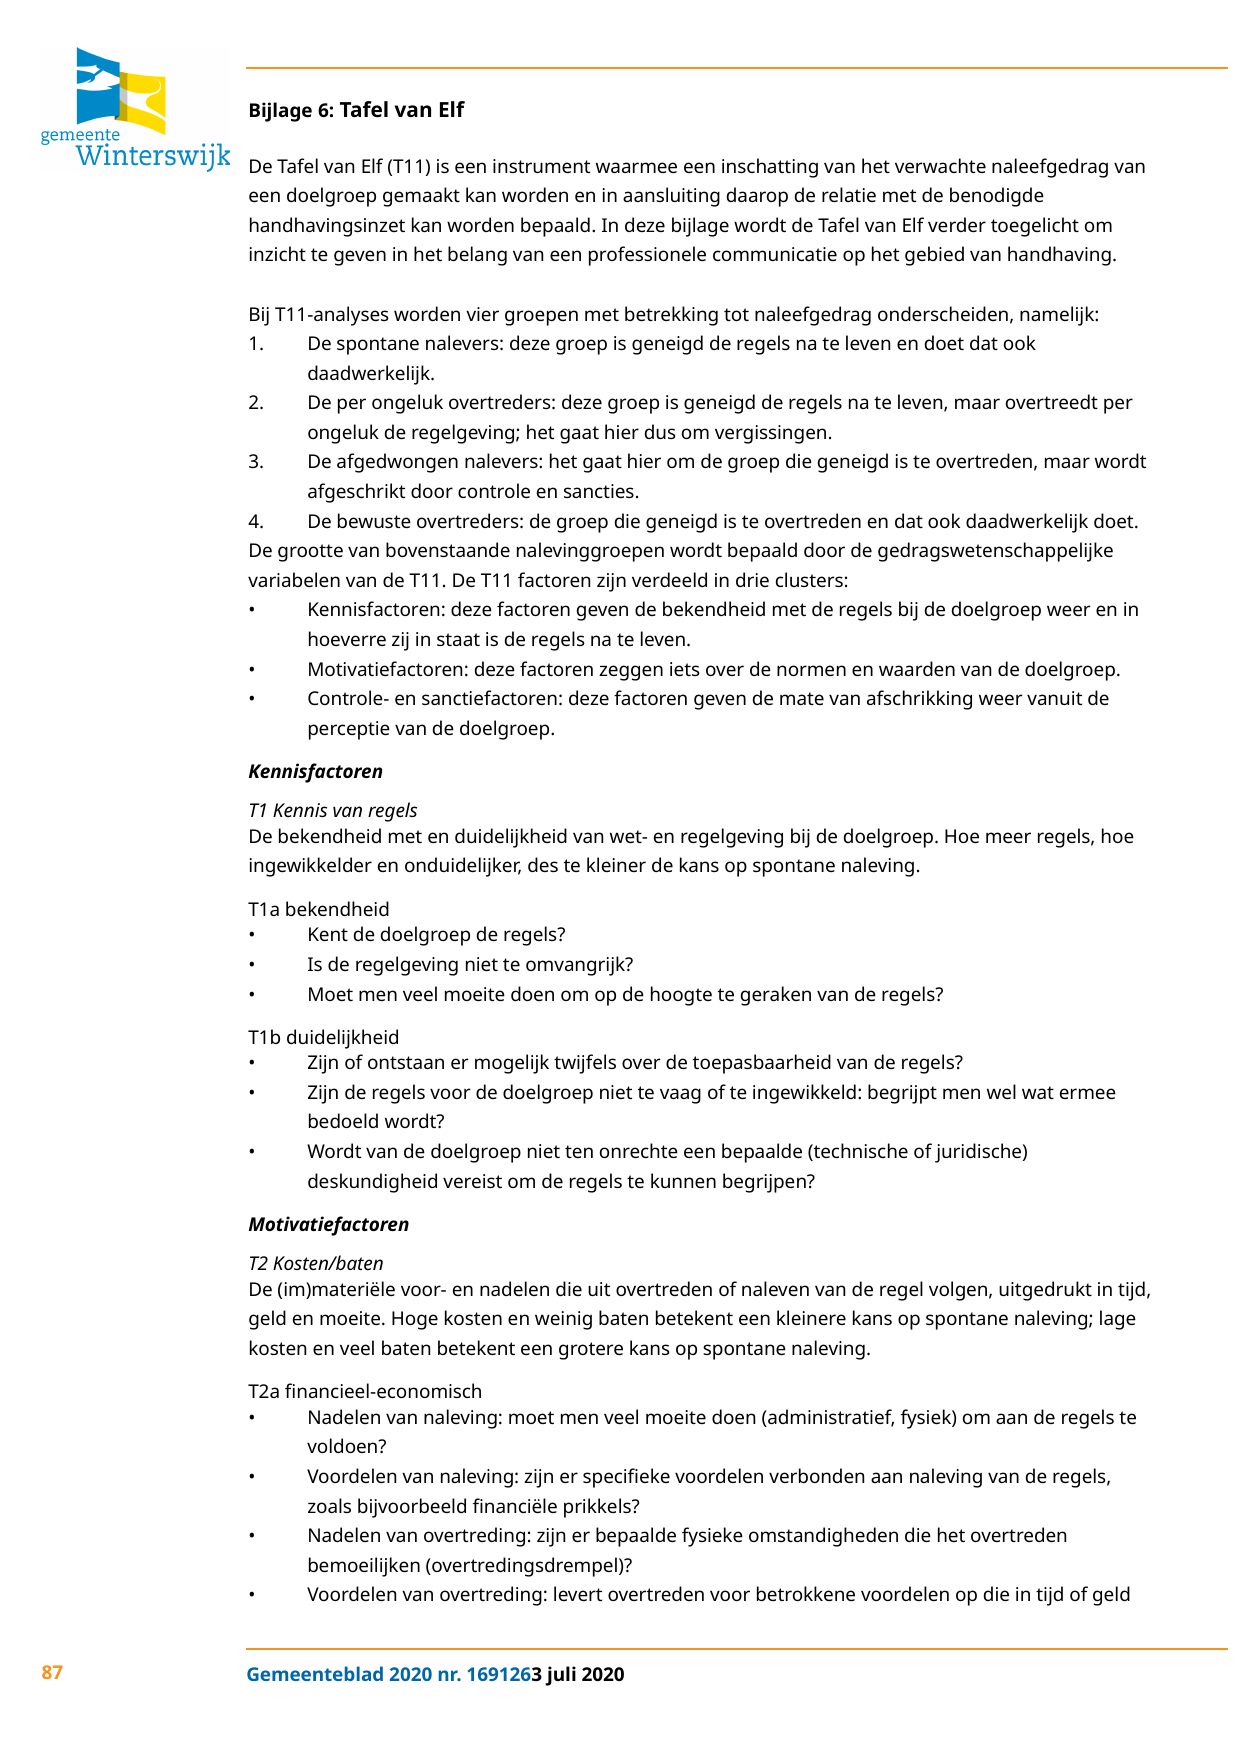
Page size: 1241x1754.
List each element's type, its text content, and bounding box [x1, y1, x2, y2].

list Kent de doelgroep de regels? [248, 922, 1152, 947]
list Nadelen van naleving: moet men veel moeite doen (administratief, fysiek) om aan de regels te voldoen? [248, 1404, 1152, 1459]
list Kennisfactoren: deze factoren geven de bekendheid met de regels bij de doelgroep weer en in hoeverre zij in staat is de regels na te leven. [248, 597, 1152, 652]
text De grootte van bovenstaande nalevinggroepen wordt bepaald door de gedragswetenschappelijke variabelen van de T11. De T11 factoren zijn verdeeld in drie clusters: [248, 537, 1152, 593]
list De afgedwongen nalevers: het gaat hier om de groep die geneigd is te overtreden, maar wordt afgeschrikt door controle en sancties. [248, 449, 1152, 504]
picture [41, 47, 231, 172]
text T1a bekendheid [248, 896, 1152, 922]
text T1 Kennis van regels [248, 797, 1152, 823]
list Zijn of ontstaan er mogelijk twijfels over de toepasbaarheid van de regels? [248, 1049, 1152, 1075]
text T2a financieel-economisch [248, 1378, 1152, 1404]
list Voordelen van overtreding: levert overtreden voor betrokkene voordelen op die in tijd of geld [248, 1582, 1152, 1607]
list De spontane nalevers: deze groep is geneigd de regels na te leven en doet dat ook daadwerkelijk. [248, 330, 1152, 386]
list De per ongeluk overtreders: deze groep is geneigd de regels na te leven, maar overtreedt per ongeluk de regelgeving; het gaat hier dus om vergissingen. [248, 389, 1152, 445]
text T2 Kosten/baten [248, 1250, 1152, 1276]
list Wordt van de doelgroep niet ten onrechte een bepaalde (technische of juridische) deskundigheid vereist om de regels te kunnen begrijpen? [248, 1138, 1152, 1194]
list Nadelen van overtreding: zijn er bepaalde fysieke omstandigheden die het overtreden bemoeilijken (overtredingsdrempel)? [248, 1522, 1152, 1578]
text Bij T11-analyses worden vier groepen met betrekking tot naleefgedrag onderscheiden, namelijk: [248, 301, 1152, 327]
list Zijn de regels voor de doelgroep niet te vaag of te ingewikkeld: begrijpt men wel wat ermee bedoeld wordt? [248, 1079, 1152, 1134]
list Controle- en sanctiefactoren: deze factoren geven de mate van afschrikking weer vanuit de perceptie van de doelgroep. [248, 685, 1152, 741]
list Voordelen van naleving: zijn er specifieke voordelen verbonden aan naleving van de regels, zoals bijvoorbeeld financiële prikkels? [248, 1463, 1152, 1518]
text T1b duidelijkheid [248, 1024, 1152, 1049]
list Is de regelgeving niet te omvangrijk? [248, 951, 1152, 977]
text De bekendheid met en duidelijkheid van wet- en regelgeving bij de doelgroep. Hoe meer regels, hoe ingewikkelder en onduidelijker, des te kleiner de kans op spontane naleving. [248, 823, 1152, 878]
picture [225, 153, 231, 162]
text Motivatiefactoren [248, 1211, 1152, 1237]
list De bewuste overtreders: de groep die geneigd is te overtreden en dat ook daadwerkelijk doet. [248, 508, 1152, 534]
text De (im)materiële voor- en nadelen die uit overtreden of naleven van de regel volgen, uitgedrukt in tijd, geld en moeite. Hoge kosten en weinig baten betekent een kleinere kans op spontane naleving; lage kosten en veel baten betekent een grotere kans op spontane naleving. [248, 1276, 1152, 1361]
text Kennisfactoren [248, 758, 1152, 784]
list Motivatiefactoren: deze factoren zeggen iets over de normen en waarden van de doelgroep. [248, 656, 1152, 682]
text Bijlage 6: Tafel van Elf [248, 95, 1152, 123]
list Moet men veel moeite doen om op de hoogte te geraken van de regels? [248, 981, 1152, 1006]
text De Tafel van Elf (T11) is een instrument waarmee een inschatting van het verwachte naleefgedrag van een doelgroep gemaakt kan worden en in aansluiting daarop de relatie met de benodigde handhavingsinzet kan worden bepaald. In deze bijlage wordt de Tafel van Elf verder toegelicht om inzicht te geven in het belang van een professionele communicatie op het gebied van handhaving. [248, 153, 1152, 267]
